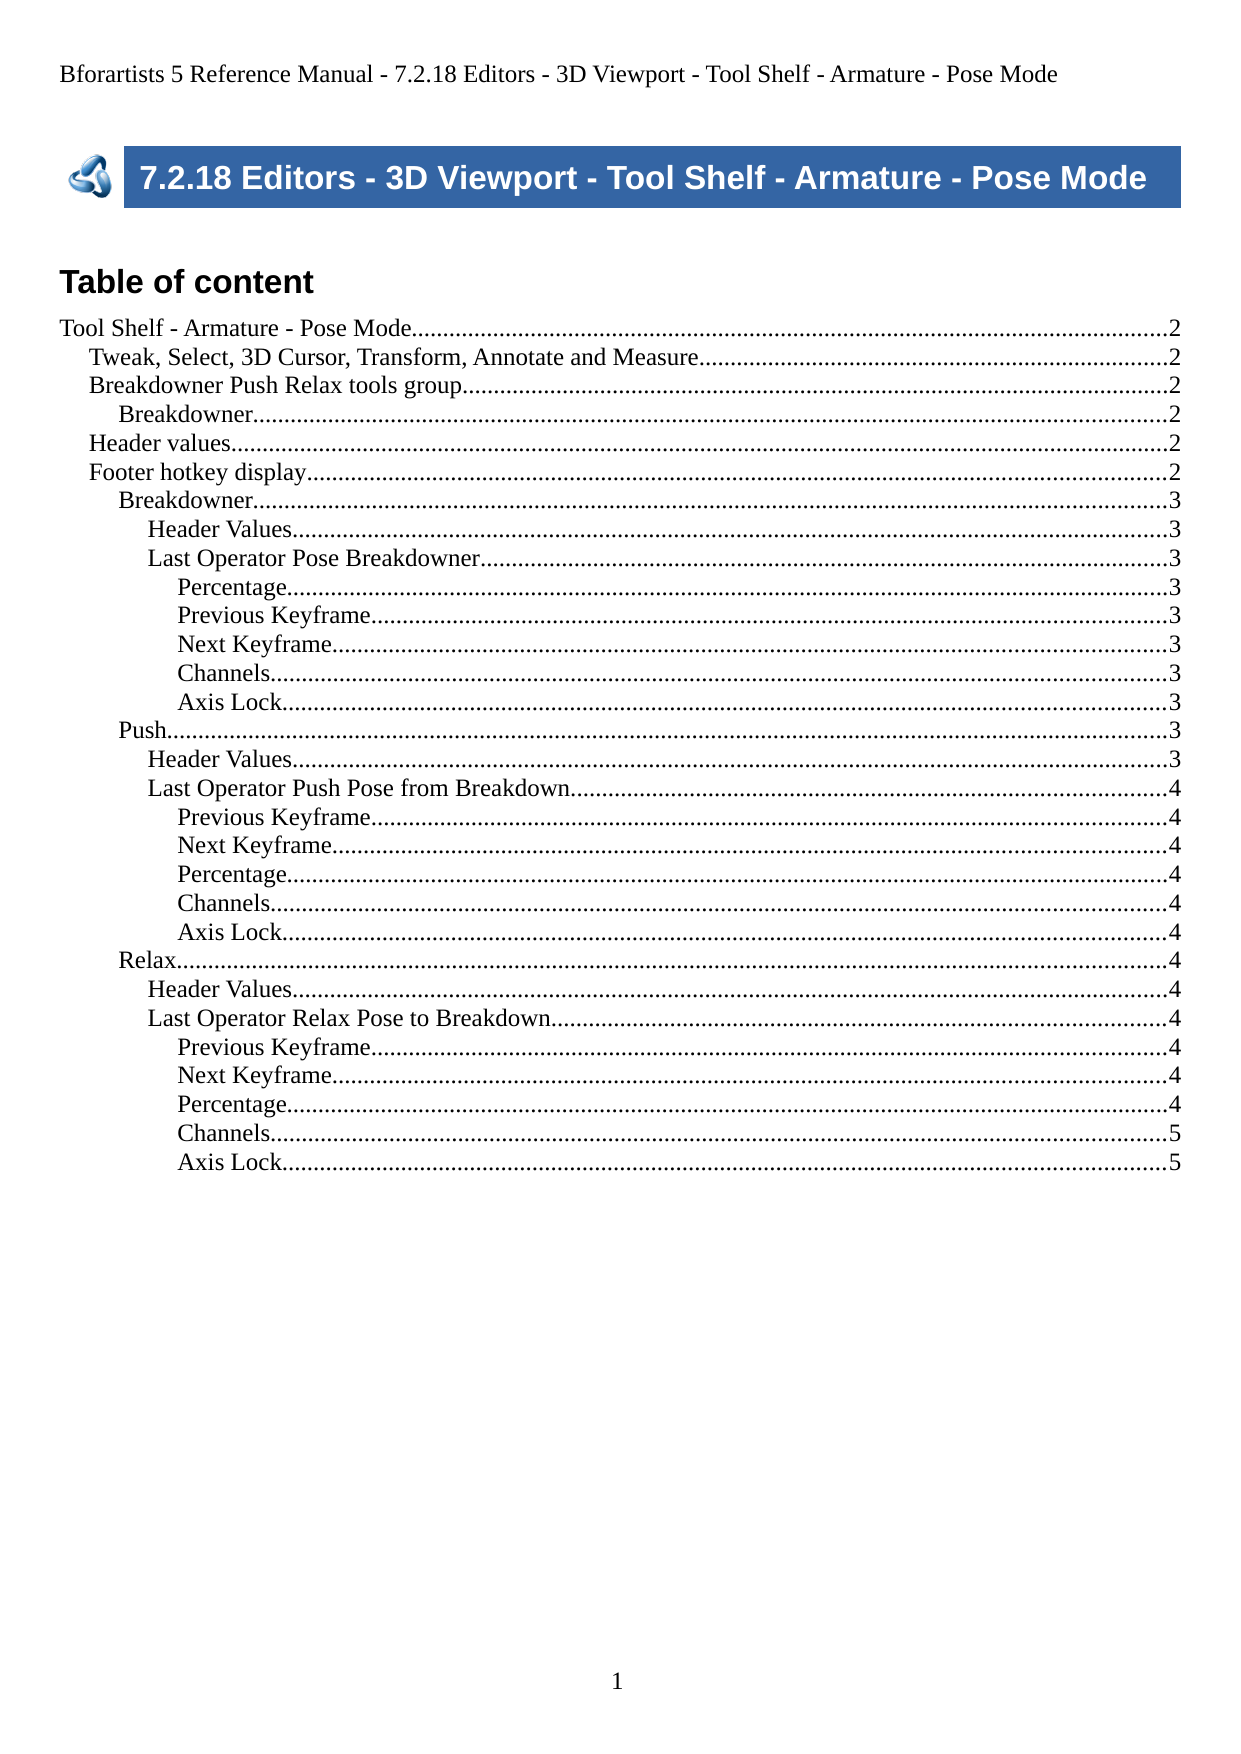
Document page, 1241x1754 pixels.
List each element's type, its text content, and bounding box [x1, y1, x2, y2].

text Header values 2 [88, 428, 1181, 457]
text Channels 3 [177, 658, 1181, 687]
text Footer hotkey display 2 [88, 457, 1181, 485]
text Header Values 3 [147, 514, 1181, 543]
subtitle Table of content [59, 262, 1181, 300]
text Header Values 4 [147, 974, 1181, 1003]
text Previous Keyframe 4 [177, 1032, 1181, 1060]
text Axis Lock 4 [177, 917, 1181, 945]
text Tweak, Select, 3D Cursor, Transform, Annotate and Measure 2 [88, 342, 1181, 370]
text Channels 5 [177, 1118, 1181, 1147]
text Breakdowner 3 [118, 485, 1181, 514]
text Percentage 4 [177, 859, 1181, 888]
text Breakdowner 2 [118, 399, 1181, 428]
text Tool Shelf - Armature - Pose Mode 2 [59, 313, 1181, 342]
text Breakdowner Push Relax tools group 2 [88, 370, 1181, 399]
table_header 7.2.18 Editors - 3D Viewport - Tool Shelf - Armature - Pose Mode [124, 146, 1181, 208]
text Percentage 3 [177, 572, 1181, 600]
text Next Keyframe 4 [177, 830, 1181, 859]
picture [65, 152, 114, 201]
text Last Operator Push Pose from Breakdown. 4 [147, 773, 1181, 802]
text Axis Lock 3 [177, 687, 1181, 715]
text Percentage 4 [177, 1089, 1181, 1118]
text Header Values 3 [147, 744, 1181, 773]
text Previous Keyframe 3 [177, 600, 1181, 629]
text Last Operator Relax Pose to Breakdown 4 [147, 1003, 1181, 1032]
text Next Keyframe 3 [177, 629, 1181, 658]
text Axis Lock 5 [177, 1147, 1181, 1175]
text Last Operator Pose Breakdowner 3 [147, 543, 1181, 572]
text Previous Keyframe 4 [177, 802, 1181, 830]
text Next Keyframe 4 [177, 1060, 1181, 1089]
text Channels 4 [177, 888, 1181, 917]
table_header [59, 146, 124, 208]
text Push 3 [118, 715, 1181, 744]
text Relax 4 [118, 945, 1181, 974]
